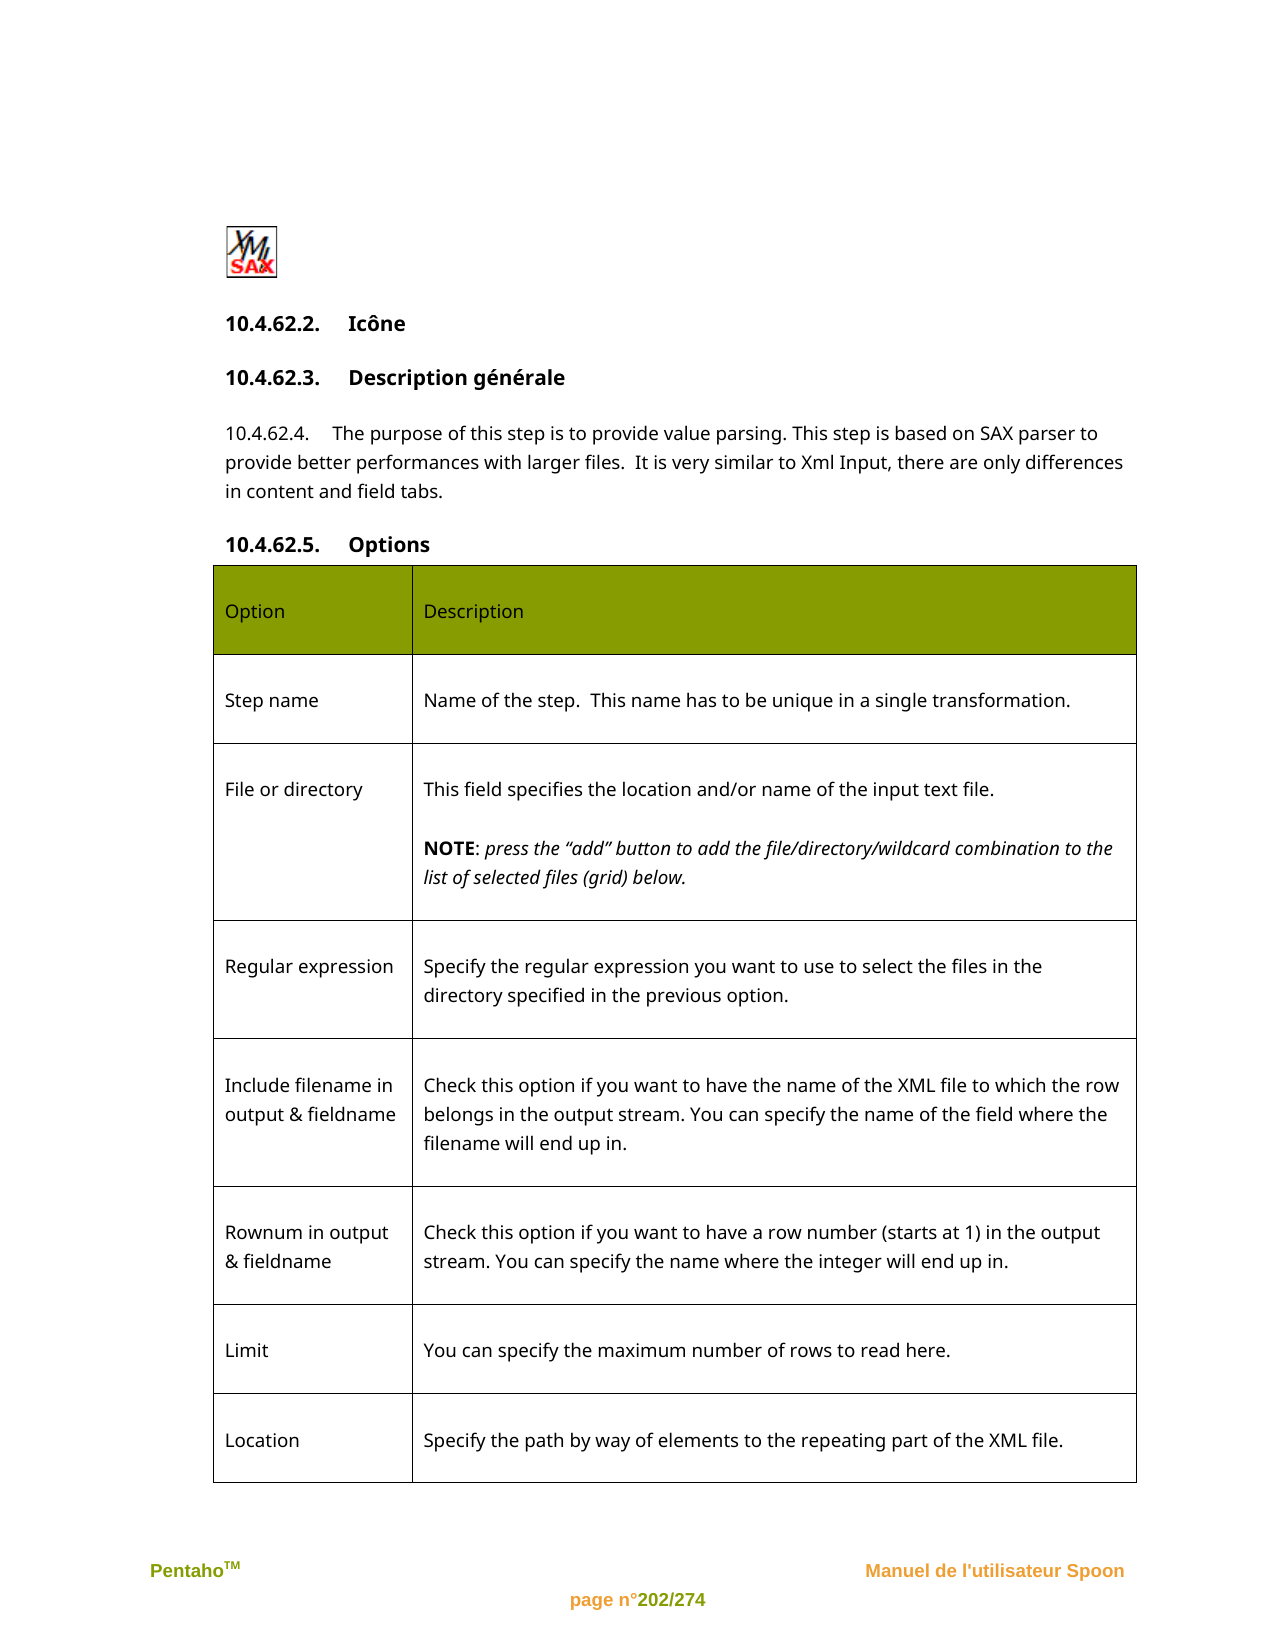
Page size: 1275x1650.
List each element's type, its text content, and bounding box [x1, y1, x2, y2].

table_cell This field specifies the location and/or name of the input text file. NOTE: press the “add” button to add the file/directory/wildcard combination to the list of selected files (grid) below. [413, 744, 1136, 920]
table_header Option [214, 566, 412, 654]
table_cell Rownum in output & fieldname [214, 1187, 412, 1304]
subtitle Description générale [225, 362, 1125, 392]
subtitle The purpose of this step is to provide value parsing. This step is based on SAX parser to provide better performances with larger files. It is very similar to Xml Input, there are only differences in content and field tabs. [225, 417, 1125, 504]
table_cell File or directory [214, 744, 412, 920]
subtitle Icône [225, 309, 1125, 337]
table_cell Regular expression [214, 921, 412, 1038]
subtitle Options [225, 529, 1125, 558]
table_cell Specify the path by way of elements to the repeating part of the XML file. [413, 1394, 1136, 1482]
table_header Description [413, 566, 1136, 654]
table_cell Step name [214, 655, 412, 743]
table_cell Name of the step. This name has to be unique in a single transformation. [413, 655, 1136, 743]
table_cell Check this option if you want to have the name of the XML file to which the row belongs in the output stream. You can specify the name of the field where the filename will end up in. [413, 1039, 1136, 1186]
table_cell Check this option if you want to have a row number (starts at 1) in the output stream. You can specify the name where the integer will end up in. [413, 1187, 1136, 1304]
table_cell Location [214, 1394, 412, 1482]
table_cell Specify the regular expression you want to use to select the files in the directory specified in the previous option. [413, 921, 1136, 1038]
picture [226, 226, 278, 278]
table_cell Limit [214, 1305, 412, 1393]
table_cell You can specify the maximum number of rows to read here. [413, 1305, 1136, 1393]
table_cell Include filename in output & fieldname [214, 1039, 412, 1186]
